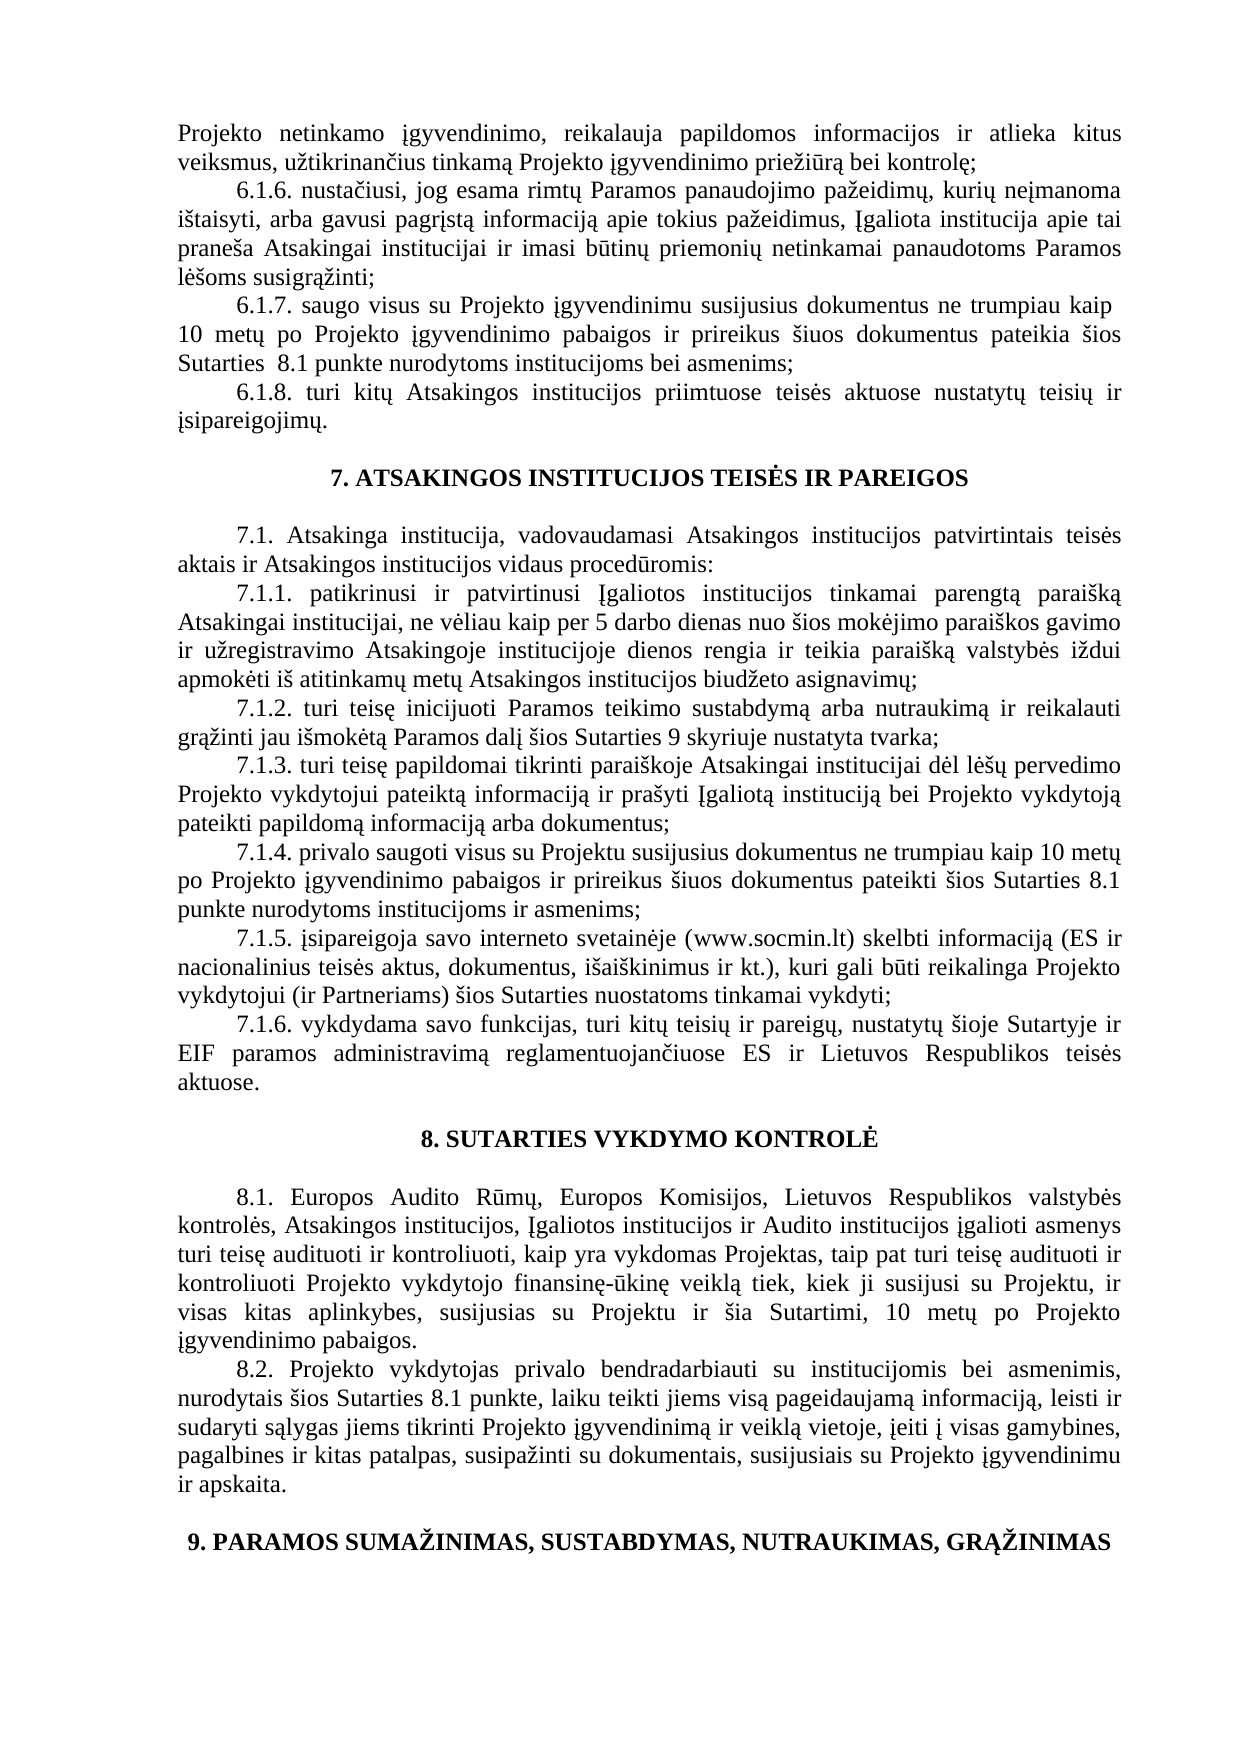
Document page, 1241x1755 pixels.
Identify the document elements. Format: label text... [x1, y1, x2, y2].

text 7.1.2. turi teisę inicijuoti Paramos teikimo sustabdymą arba nutraukimą ir reikalauti grąžinti jau išmokėtą Paramos dalį šios Sutarties 9 skyriuje nustatyta tvarka; [177, 693, 1122, 751]
text Projekto netinkamo įgyvendinimo, reikalauja papildomos informacijos ir atlieka kitus veiksmus, užtikrinančius tinkamą Projekto įgyvendinimo priežiūrą bei kontrolę; [177, 118, 1122, 176]
text 7.1.6. vykdydama savo funkcijas, turi kitų teisių ir pareigų, nustatytų šioje Sutartyje ir EIF paramos administravimą reglamentuojančiuose ES ir Lietuvos Respublikos teisės aktuose. [177, 1009, 1122, 1096]
text 8.2. Projekto vykdytojas privalo bendradarbiauti su institucijomis bei asmenimis, nurodytais šios Sutarties 8.1 punkte, laiku teikti jiems visą pageidaujamą informaciją, leisti ir sudaryti sąlygas jiems tikrinti Projekto įgyvendinimą ir veiklą vietoje, įeiti į visas gamybines, pagalbines ir kitas patalpas, susipažinti su dokumentais, susijusiais su Projekto įgyvendinimu ir apskaita. [177, 1354, 1122, 1498]
text 7.1.3. turi teisę papildomai tikrinti paraiškoje Atsakingai institucijai dėl lėšų pervedimo Projekto vykdytojui pateiktą informaciją ir prašyti Įgaliotą instituciją bei Projekto vykdytoją pateikti papildomą informaciją arba dokumentus; [177, 751, 1122, 837]
text 7.1.5. įsipareigoja savo interneto svetainėje (www.socmin.lt) skelbti informaciją (ES ir nacionalinius teisės aktus, dokumentus, išaiškinimus ir kt.), kuri gali būti reikalinga Projekto vykdytojui (ir Partneriams) šios Sutarties nuostatoms tinkamai vykdyti; [177, 923, 1122, 1009]
text 7.1.4. privalo saugoti visus su Projektu susijusius dokumentus ne trumpiau kaip 10 metų po Projekto įgyvendinimo pabaigos ir prireikus šiuos dokumentus pateikti šios Sutarties 8.1 punkte nurodytoms institucijoms ir asmenims; [177, 837, 1122, 923]
text 6.1.6. nustačiusi, jog esama rimtų Paramos panaudojimo pažeidimų, kurių neįmanoma ištaisyti, arba gavusi pagrįstą informaciją apie tokius pažeidimus, Įgaliota institucija apie tai praneša Atsakingai institucijai ir imasi būtinų priemonių netinkamai panaudotoms Paramos lėšoms susigrąžinti; [177, 176, 1122, 291]
text 6.1.8. turi kitų Atsakingos institucijos priimtuose teisės aktuose nustatytų teisių ir įsipareigojimų. [177, 377, 1122, 434]
text 8.1. Europos Audito Rūmų, Europos Komisijos, Lietuvos Respublikos valstybės kontrolės, Atsakingos institucijos, Įgaliotos institucijos ir Audito institucijos įgalioti asmenys turi teisę audituoti ir kontroliuoti, kaip yra vykdomas Projektas, taip pat turi teisę audituoti ir kontroliuoti Projekto vykdytojo finansinę-ūkinę veiklą tiek, kiek ji susijusi su Projektu, ir visas kitas aplinkybes, susijusias su Projektu ir šia Sutartimi, 10 metų po Projekto įgyvendinimo pabaigos. [177, 1182, 1122, 1354]
text 8. SUTARTIES VYKDYMO KONTROLĖ [177, 1124, 1122, 1153]
text 7. ATSAKINGOS INSTITUCIJOS TEISĖS IR PAREIGOS [177, 463, 1122, 492]
text 7.1. Atsakinga institucija, vadovaudamasi Atsakingos institucijos patvirtintais teisės aktais ir Atsakingos institucijos vidaus procedūromis: [177, 521, 1122, 578]
text 6.1.7. saugo visus su Projekto įgyvendinimu susijusius dokumentus ne trumpiau kaip 10 metų po Projekto įgyvendinimo pabaigos ir prireikus šiuos dokumentus pateikia šios Sutarties 8.1 punkte nurodytoms institucijoms bei asmenims; [177, 291, 1122, 377]
text 9. PARAMOS SUMAŽINIMAS, SUSTABDYMAS, NUTRAUKIMAS, GRĄŽINIMAS [177, 1527, 1122, 1556]
text 7.1.1. patikrinusi ir patvirtinusi Įgaliotos institucijos tinkamai parengtą paraišką Atsakingai institucijai, ne vėliau kaip per 5 darbo dienas nuo šios mokėjimo paraiškos gavimo ir užregistravimo Atsakingoje institucijoje dienos rengia ir teikia paraišką valstybės iždui apmokėti iš atitinkamų metų Atsakingos institucijos biudžeto asignavimų; [177, 578, 1122, 693]
